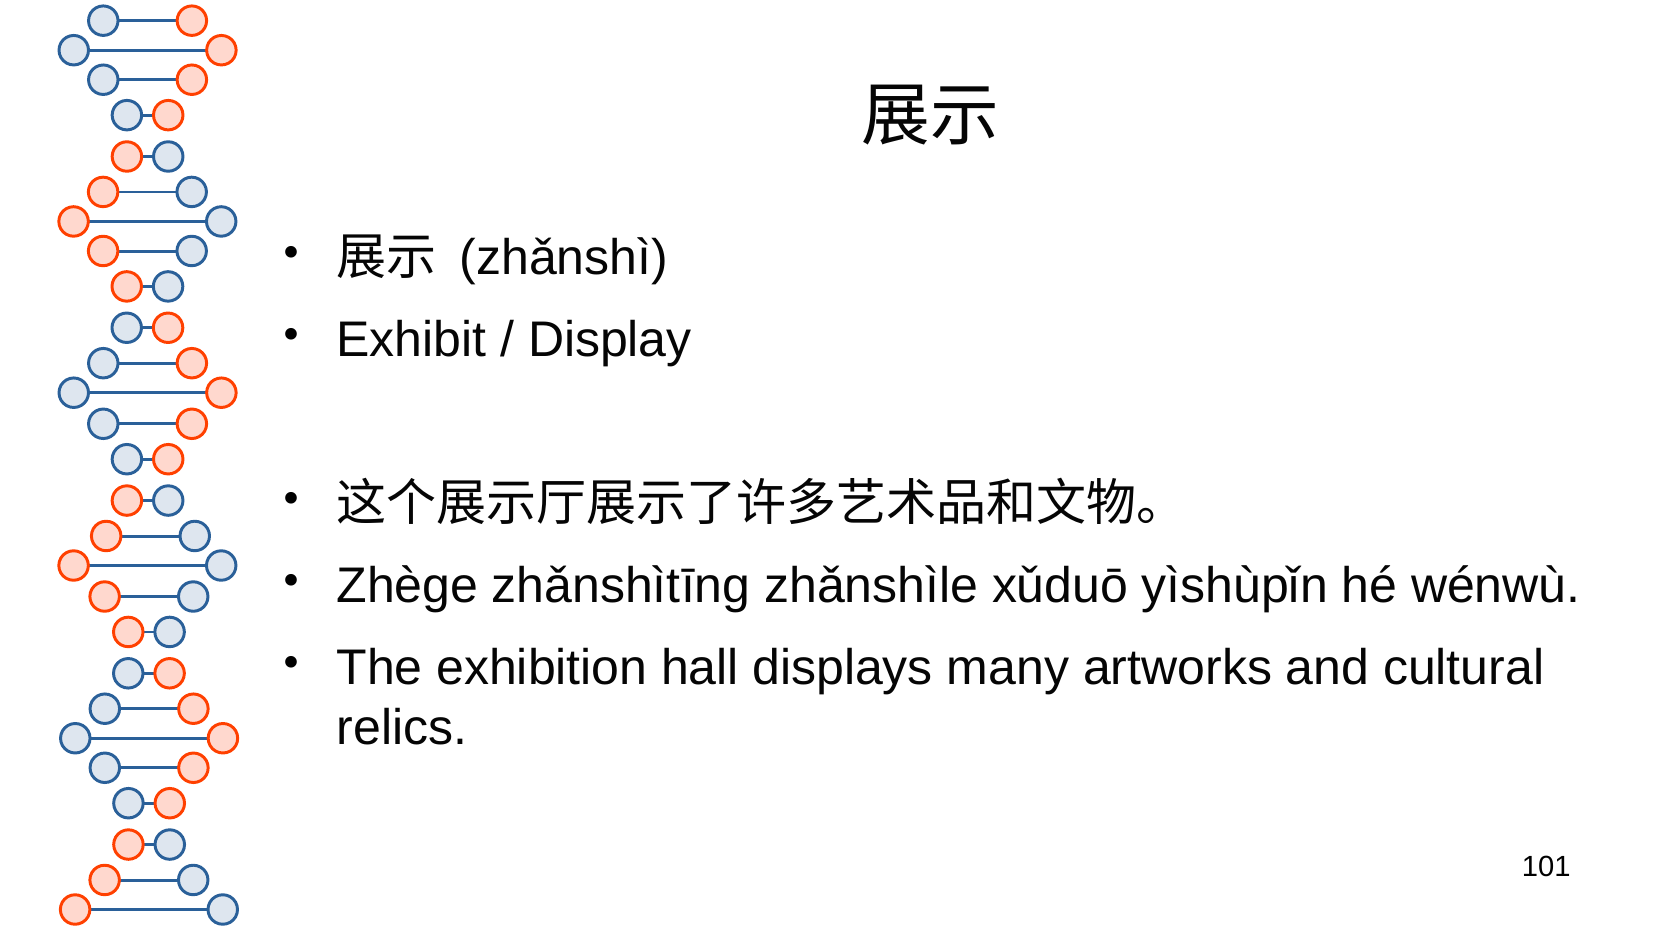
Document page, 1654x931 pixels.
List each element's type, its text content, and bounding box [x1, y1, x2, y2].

list 展示 (zhǎnshì) Exhibit / Display 这个展示厅展示了许多艺术品和文物。 Zhège zhǎnshìtīng zhǎnshìle xǔduō yìshùpǐn hé wénwù. The exhibition hall displays many artworks and cultural relics. [265, 224, 1595, 764]
title 展示 [265, 35, 1595, 189]
